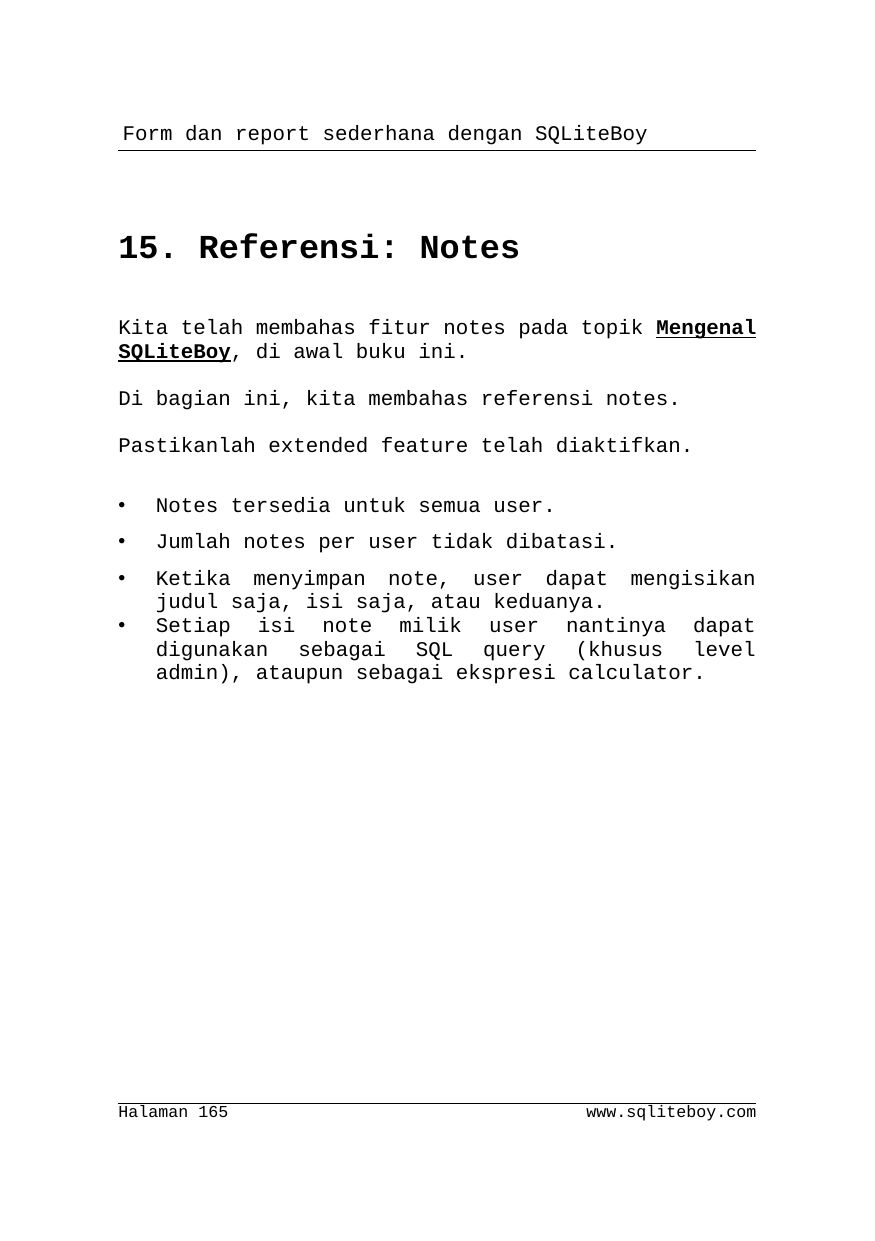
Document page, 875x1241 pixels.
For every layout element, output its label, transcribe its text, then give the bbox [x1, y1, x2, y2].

list Setiap isi note milik user nantinya dapat digunakan sebagai SQL query (khusus level admin), ataupun sebagai ekspresi calculator. [118, 615, 756, 686]
subtitle 15. Referensi: Notes [118, 231, 756, 269]
list Notes tersedia untuk semua user. [118, 495, 756, 519]
text Kita telah membahas fitur notes pada topik Mengenal SQLiteBoy, di awal buku ini. [118, 317, 756, 364]
list Jumlah notes per user tidak dibatasi. [118, 531, 756, 555]
text Di bagian ini, kita membahas referensi notes. [118, 388, 756, 412]
list Ketika menyimpan note, user dapat mengisikan judul saja, isi saja, atau keduanya. [118, 568, 756, 615]
text Pastikanlah extended feature telah diaktifkan. [118, 436, 756, 459]
